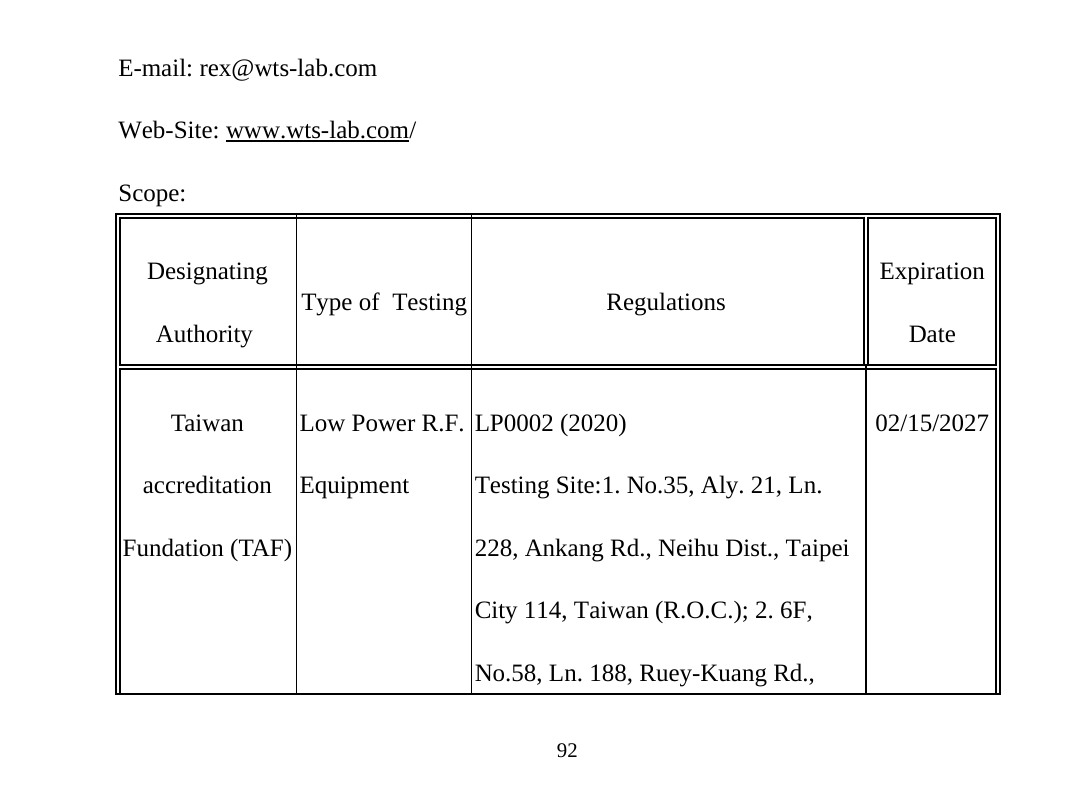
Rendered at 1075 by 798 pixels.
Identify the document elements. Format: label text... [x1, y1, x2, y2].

table_header Regulations [472, 219, 863, 364]
table_header Type of Testing [297, 219, 471, 364]
table_header Designating Authority [121, 219, 296, 364]
table_cell LP0002 (2020) Testing Site:1. No.35, Aly. 21, Ln. 228, Ankang Rd., Neihu Dist., Taipei City 114, Taiwan (R.O.C.); 2. 6F, No.58, Ln. 188, Ruey-Kuang Rd., [472, 370, 865, 693]
table_header Expiration Date [869, 219, 995, 364]
table_cell 02/15/2027 [867, 370, 995, 693]
table_cell Taiwan accreditation Fundation (TAF) [121, 370, 296, 693]
text E-mail: rex@wts-lab.com Web-Site: www.wts-lab.com/ [118, 25, 1016, 150]
text Scope: [118, 150, 1016, 213]
table_cell Low Power R.F. Equipment [297, 370, 471, 693]
